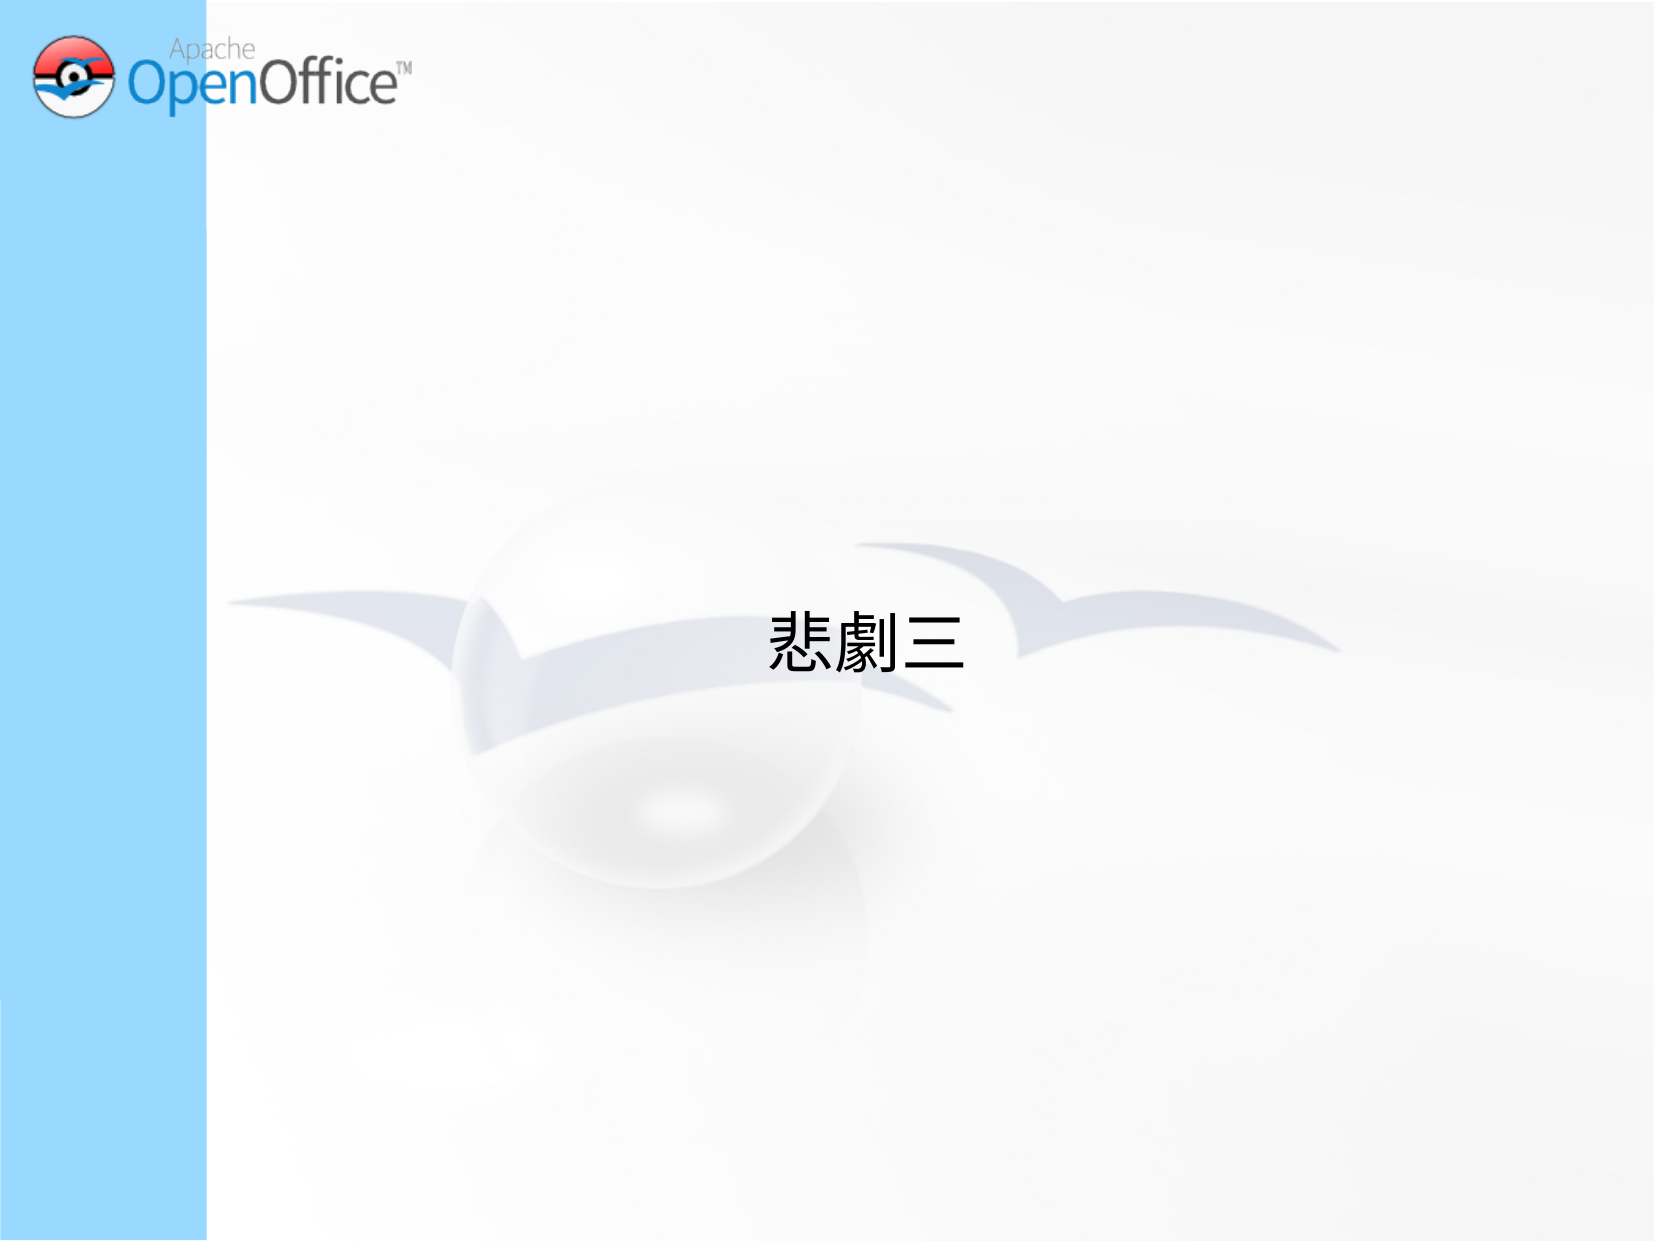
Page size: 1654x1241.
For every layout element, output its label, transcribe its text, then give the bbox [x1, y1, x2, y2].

subtitle 悲劇三 [165, 108, 1571, 1168]
picture [31, 2, 1654, 1241]
